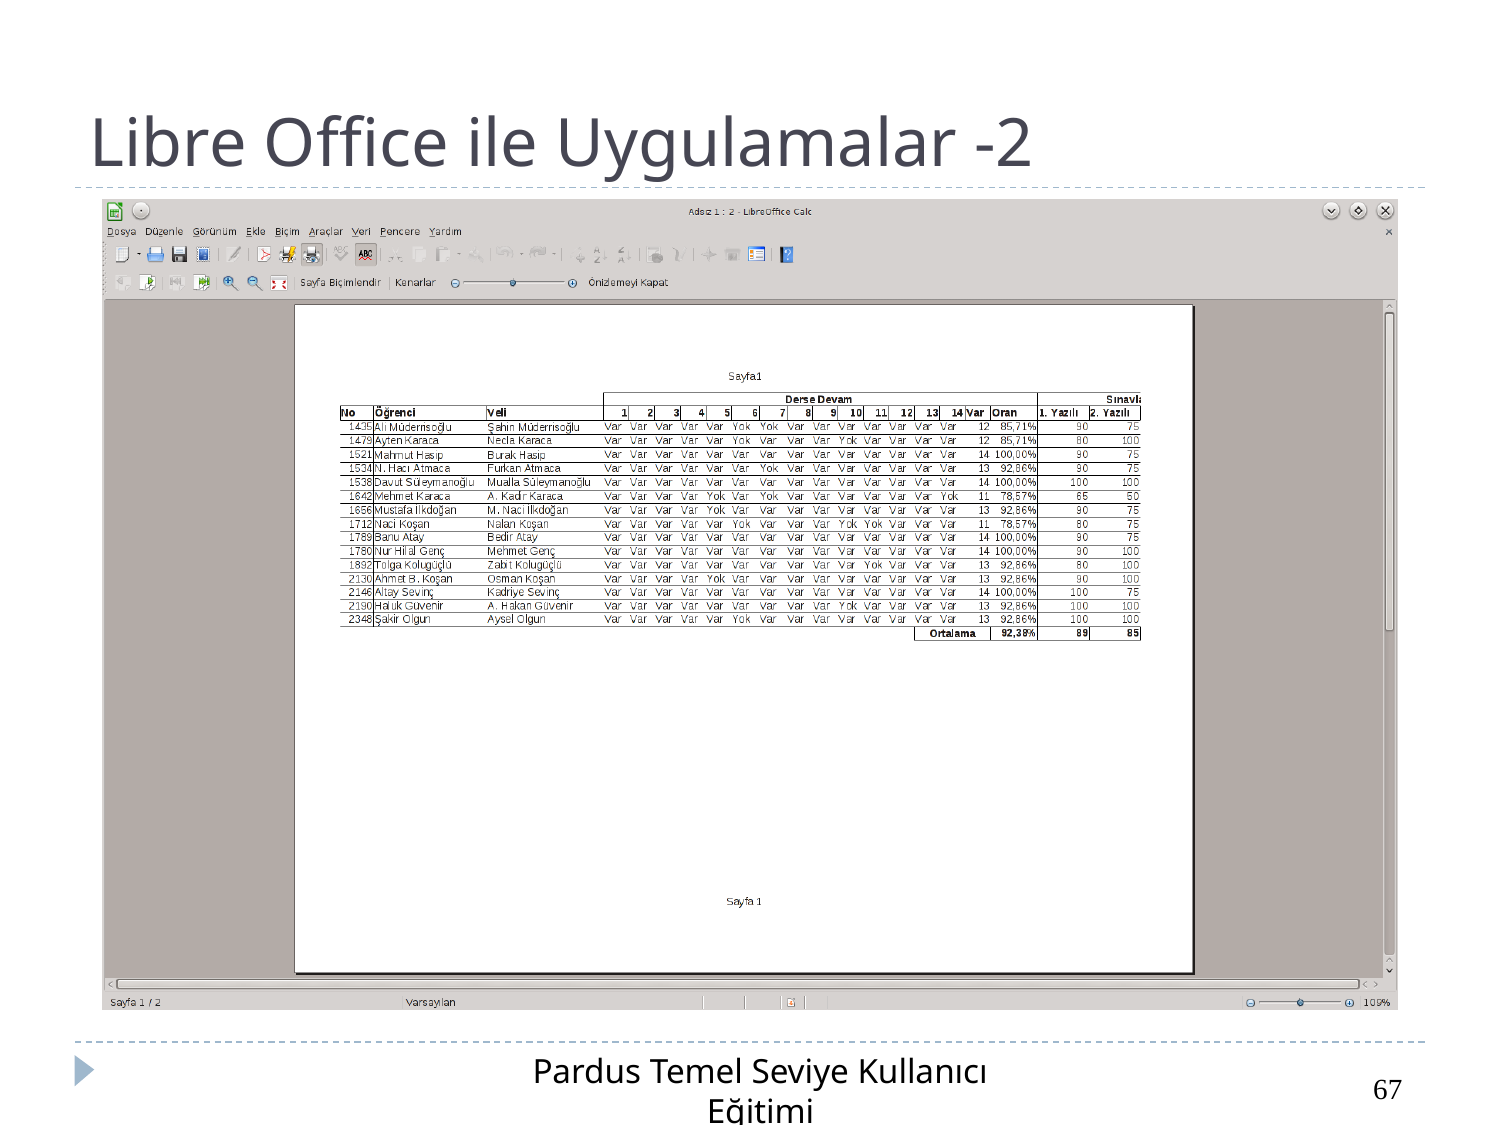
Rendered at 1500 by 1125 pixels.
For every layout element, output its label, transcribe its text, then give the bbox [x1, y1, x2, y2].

picture [102, 199, 1398, 1010]
title Libre Office ile Uygulamalar -2 [75, 24, 1425, 188]
